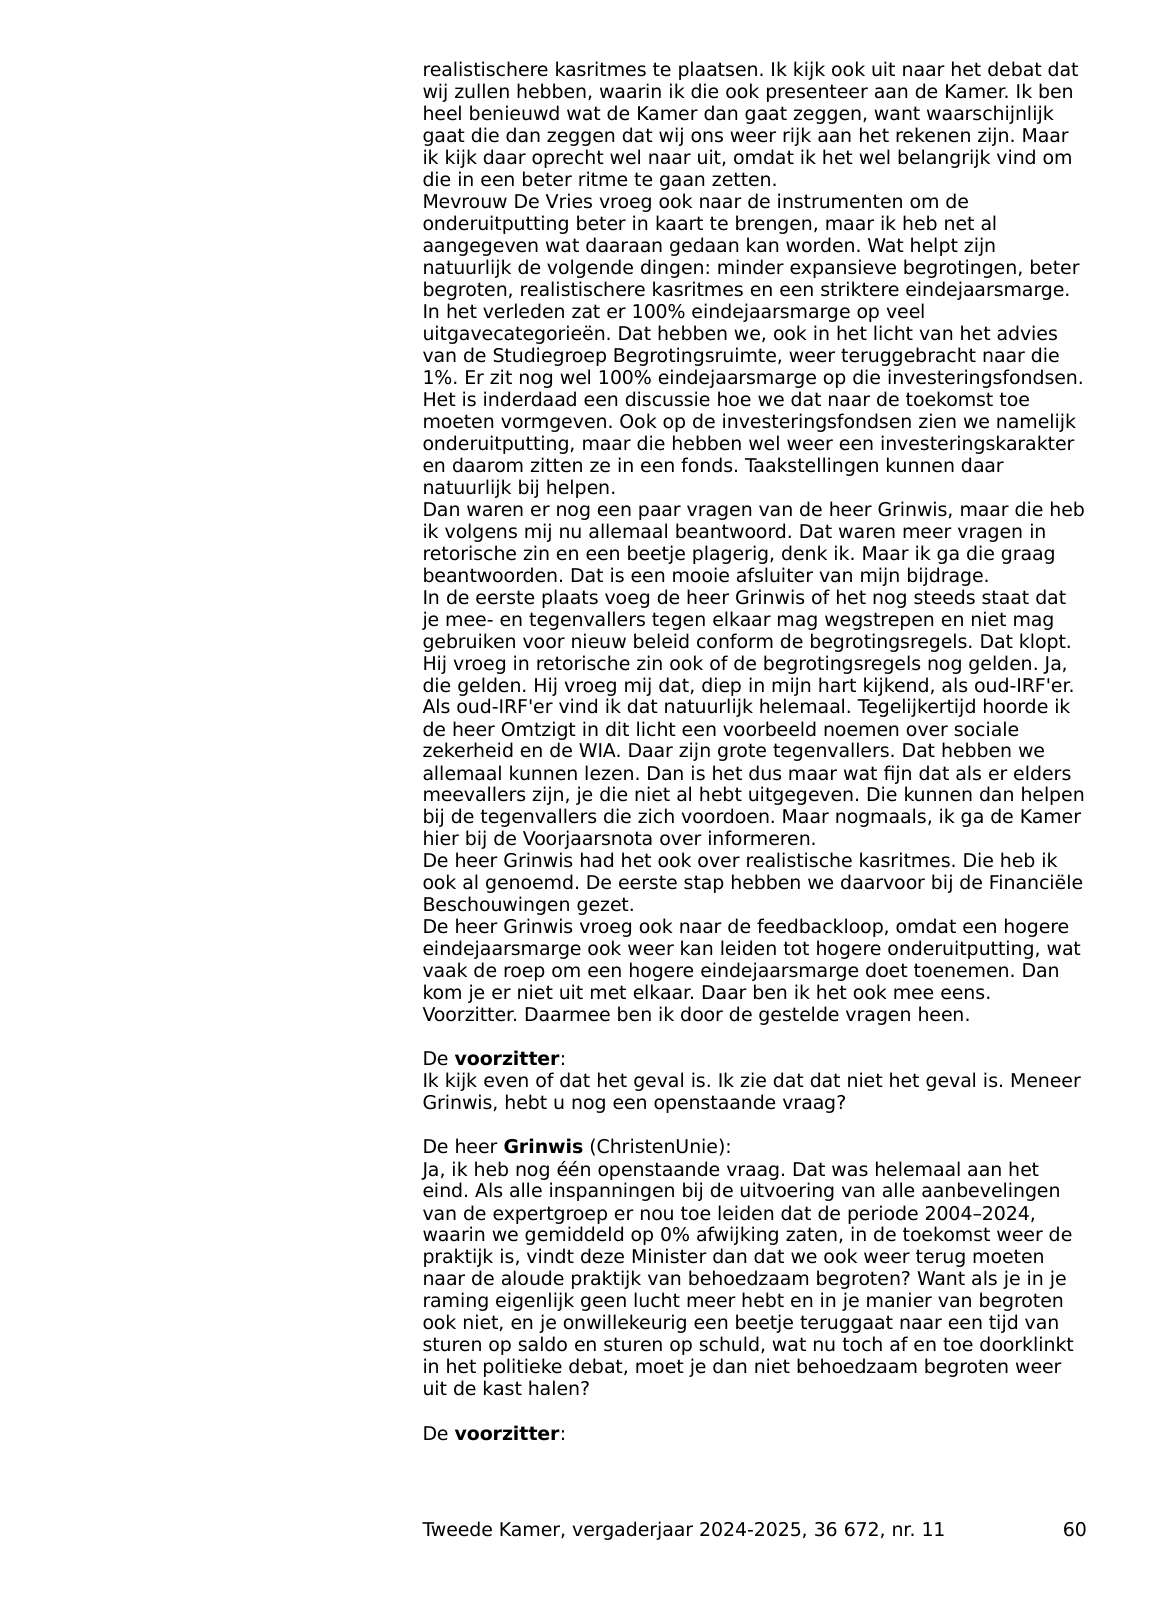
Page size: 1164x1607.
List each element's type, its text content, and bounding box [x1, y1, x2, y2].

text De voorzitter: [422, 1048, 1087, 1070]
text De heer Grinwis vroeg ook naar de feedbackloop, omdat een hogere eindejaarsmarge ook weer kan leiden tot hogere onderuitputting, wat vaak de roep om een hogere eindejaarsmarge doet toenemen. Dan kom je er niet uit met elkaar. Daar ben ik het ook mee eens. [422, 916, 1087, 1004]
text In de eerste plaats voeg de heer Grinwis of het nog steeds staat dat je mee- en tegenvallers tegen elkaar mag wegstrepen en niet mag gebruiken voor nieuw beleid conform de begrotingsregels. Dat klopt. Hij vroeg in retorische zin ook of de begrotingsregels nog gelden. Ja, die gelden. Hij vroeg mij dat, diep in mijn hart kijkend, als oud-IRF'er. Als oud-IRF'er vind ik dat natuurlijk helemaal. Tegelijkertijd hoorde ik de heer Omtzigt in dit licht een voorbeeld noemen over sociale zekerheid en de WIA. Daar zijn grote tegenvallers. Dat hebben we allemaal kunnen lezen. Dan is het dus maar wat fijn dat als er elders meevallers zijn, je die niet al hebt uitgegeven. Die kunnen dan helpen bij de tegenvallers die zich voordoen. Maar nogmaals, ik ga de Kamer hier bij de Voorjaarsnota over informeren. [422, 587, 1087, 850]
text De heer Grinwis had het ook over realistische kasritmes. Die heb ik ook al genoemd. De eerste stap hebben we daarvoor bij de Financiële Beschouwingen gezet. [422, 850, 1087, 916]
text Mevrouw De Vries vroeg ook naar de instrumenten om de onderuitputting beter in kaart te brengen, maar ik heb net al aangegeven wat daaraan gedaan kan worden. Wat helpt zijn natuurlijk de volgende dingen: minder expansieve begrotingen, beter begroten, realistischere kasritmes en een striktere eindejaarsmarge. In het verleden zat er 100% eindejaarsmarge op veel uitgavecategorieën. Dat hebben we, ook in het licht van het advies van de Studiegroep Begrotingsruimte, weer teruggebracht naar die 1%. Er zit nog wel 100% eindejaarsmarge op die investeringsfondsen. Het is inderdaad een discussie hoe we dat naar de toekomst toe moeten vormgeven. Ook op de investeringsfondsen zien we namelijk onderuitputting, maar die hebben wel weer een investeringskarakter en daarom zitten ze in een fonds. Taakstellingen kunnen daar natuurlijk bij helpen. [422, 191, 1087, 499]
text De heer Grinwis (ChristenUnie): [422, 1136, 1087, 1158]
text De voorzitter: [422, 1422, 1087, 1444]
text Ja, ik heb nog één openstaande vraag. Dat was helemaal aan het eind. Als alle inspanningen bij de uitvoering van alle aanbevelingen van de expertgroep er nou toe leiden dat de periode 2004–2024, waarin we gemiddeld op 0% afwijking zaten, in de toekomst weer de praktijk is, vindt deze Minister dan dat we ook weer terug moeten naar de aloude praktijk van behoedzaam begroten? Want als je in je raming eigenlijk geen lucht meer hebt en in je manier van begroten ook niet, en je onwillekeurig een beetje teruggaat naar een tijd van sturen op saldo en sturen op schuld, wat nu toch af en toe doorklinkt in het politieke debat, moet je dan niet behoedzaam begroten weer uit de kast halen? [422, 1158, 1087, 1400]
text Ik kijk even of dat het geval is. Ik zie dat dat niet het geval is. Meneer Grinwis, hebt u nog een openstaande vraag? [422, 1070, 1087, 1114]
text Dan waren er nog een paar vragen van de heer Grinwis, maar die heb ik volgens mij nu allemaal beantwoord. Dat waren meer vragen in retorische zin en een beetje plagerig, denk ik. Maar ik ga die graag beantwoorden. Dat is een mooie afsluiter van mijn bijdrage. [422, 499, 1087, 587]
text realistischere kasritmes te plaatsen. Ik kijk ook uit naar het debat dat wij zullen hebben, waarin ik die ook presenteer aan de Kamer. Ik ben heel benieuwd wat de Kamer dan gaat zeggen, want waarschijnlijk gaat die dan zeggen dat wij ons weer rijk aan het rekenen zijn. Maar ik kijk daar oprecht wel naar uit, omdat ik het wel belangrijk vind om die in een beter ritme te gaan zetten. [422, 59, 1087, 191]
text Voorzitter. Daarmee ben ik door de gestelde vragen heen. [422, 1004, 1087, 1026]
